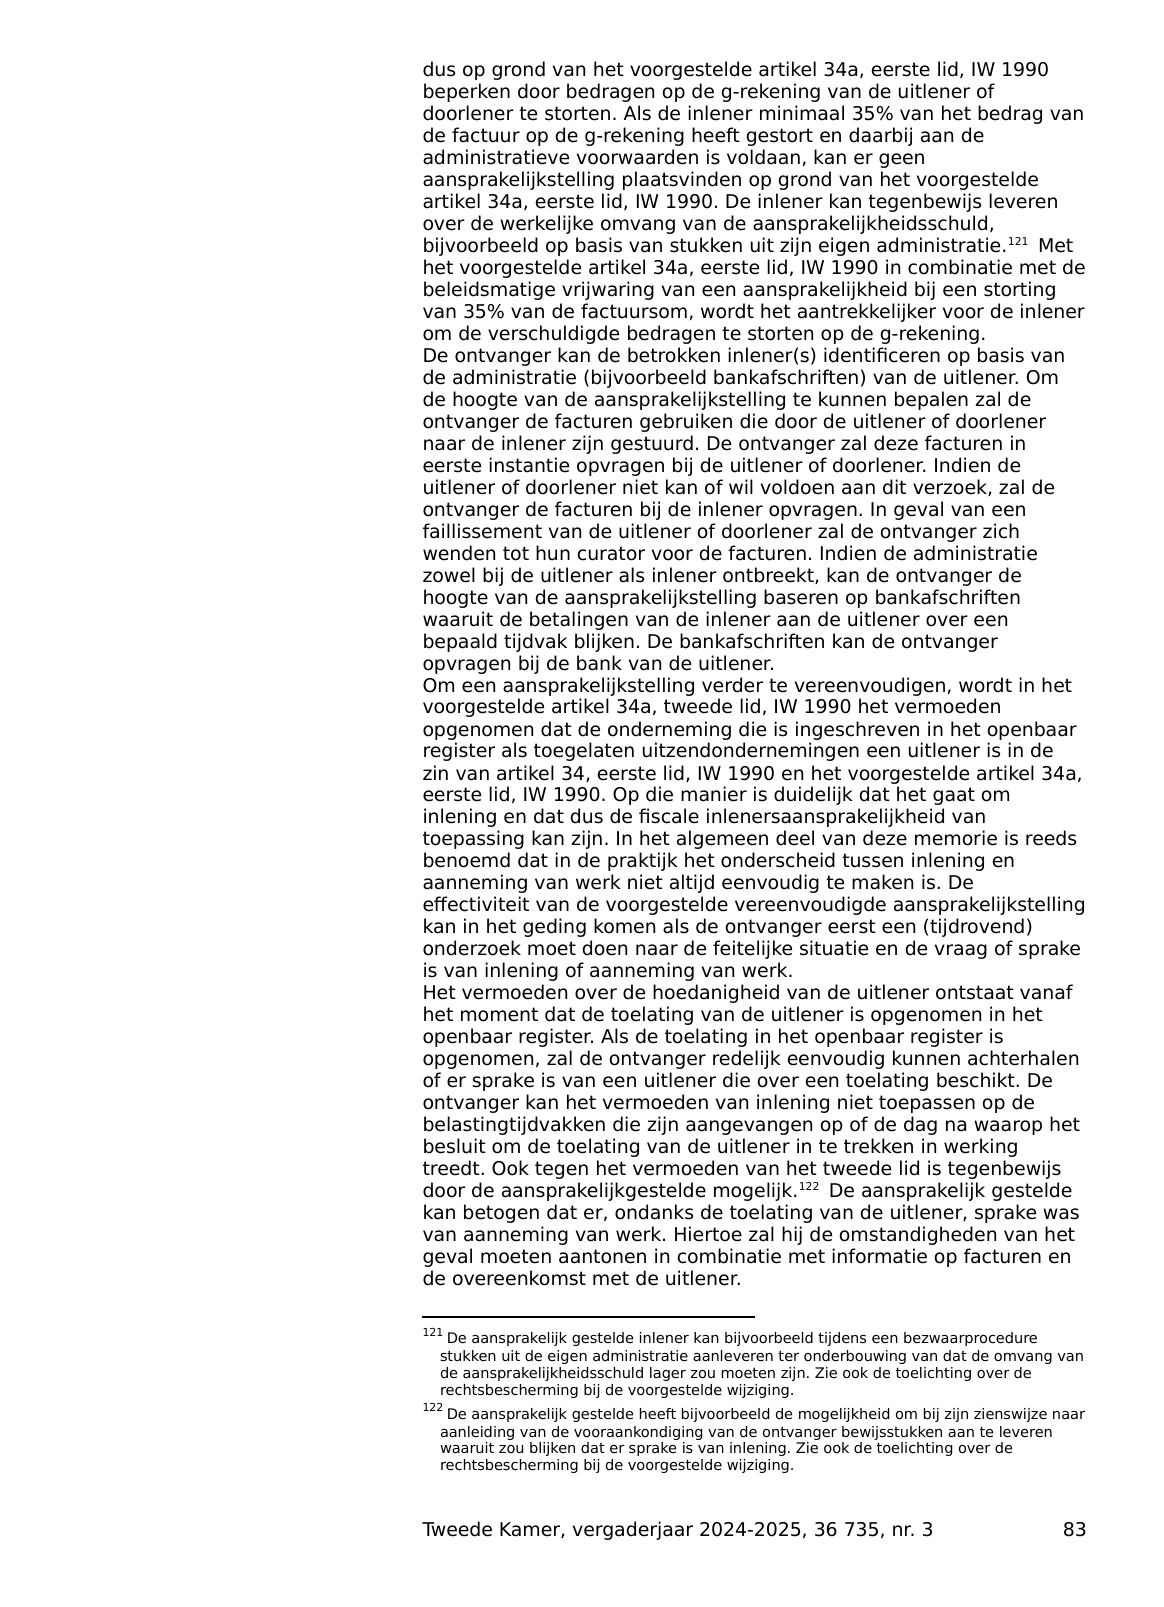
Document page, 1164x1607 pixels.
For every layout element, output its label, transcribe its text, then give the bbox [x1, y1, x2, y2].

text Het vermoeden over de hoedanigheid van de uitlener ontstaat vanaf het moment dat de toelating van de uitlener is opgenomen in het openbaar register. Als de toelating in het openbaar register is opgenomen, zal de ontvanger redelijk eenvoudig kunnen achterhalen of er sprake is van een uitlener die over een toelating beschikt. De ontvanger kan het vermoeden van inlening niet toepassen op de belastingtijdvakken die zijn aangevangen op of de dag na waarop het besluit om de toelating van de uitlener in te trekken in werking treedt. Ook tegen het vermoeden van het tweede lid is tegenbewijs door de aansprakelijkgestelde mogelijk. De aansprakelijk gestelde kan betogen dat er, ondanks de toelating van de uitlener, sprake was van aanneming van werk. Hiertoe zal hij de omstandigheden van het geval moeten aantonen in combinatie met informatie op facturen en de overeenkomst met de uitlener. [422, 982, 1087, 1290]
text Om een aansprakelijkstelling verder te vereenvoudigen, wordt in het voorgestelde artikel 34a, tweede lid, IW 1990 het vermoeden opgenomen dat de onderneming die is ingeschreven in het openbaar register als toegelaten uitzendondernemingen een uitlener is in de zin van artikel 34, eerste lid, IW 1990 en het voorgestelde artikel 34a, eerste lid, IW 1990. Op die manier is duidelijk dat het gaat om inlening en dat dus de fiscale inlenersaansprakelijkheid van toepassing kan zijn. In het algemeen deel van deze memorie is reeds benoemd dat in de praktijk het onderscheid tussen inlening en aanneming van werk niet altijd eenvoudig te maken is. De effectiviteit van de voorgestelde vereenvoudigde aansprakelijkstelling kan in het geding komen als de ontvanger eerst een (tijdrovend) onderzoek moet doen naar de feitelijke situatie en de vraag of sprake is van inlening of aanneming van werk. [422, 674, 1087, 982]
text De aansprakelijk gestelde inlener kan bijvoorbeeld tijdens een bezwaarprocedure stukken uit de eigen administratie aanleveren ter onderbouwing van dat de omvang van de aansprakelijkheidsschuld lager zou moeten zijn. Zie ook de toelichting over de rechtsbescherming bij de voorgestelde wijziging. [422, 1326, 1087, 1399]
text dus op grond van het voorgestelde artikel 34a, eerste lid, IW 1990 beperken door bedragen op de g-rekening van de uitlener of doorlener te storten. Als de inlener minimaal 35% van het bedrag van de factuur op de g-rekening heeft gestort en daarbij aan de administratieve voorwaarden is voldaan, kan er geen aansprakelijkstelling plaatsvinden op grond van het voorgestelde artikel 34a, eerste lid, IW 1990. De inlener kan tegenbewijs leveren over de werkelijke omvang van de aansprakelijkheidsschuld, bijvoorbeeld op basis van stukken uit zijn eigen administratie. Met het voorgestelde artikel 34a, eerste lid, IW 1990 in combinatie met de beleidsmatige vrijwaring van een aansprakelijkheid bij een storting van 35% van de factuursom, wordt het aantrekkelijker voor de inlener om de verschuldigde bedragen te storten op de g-rekening. [422, 59, 1087, 345]
text De ontvanger kan de betrokken inlener(s) identificeren op basis van de administratie (bijvoorbeeld bankafschriften) van de uitlener. Om de hoogte van de aansprakelijkstelling te kunnen bepalen zal de ontvanger de facturen gebruiken die door de uitlener of doorlener naar de inlener zijn gestuurd. De ontvanger zal deze facturen in eerste instantie opvragen bij de uitlener of doorlener. Indien de uitlener of doorlener niet kan of wil voldoen aan dit verzoek, zal de ontvanger de facturen bij de inlener opvragen. In geval van een faillissement van de uitlener of doorlener zal de ontvanger zich wenden tot hun curator voor de facturen. Indien de administratie zowel bij de uitlener als inlener ontbreekt, kan de ontvanger de hoogte van de aansprakelijkstelling baseren op bankafschriften waaruit de betalingen van de inlener aan de uitlener over een bepaald tijdvak blijken. De bankafschriften kan de ontvanger opvragen bij de bank van de uitlener. [422, 345, 1087, 674]
text De aansprakelijk gestelde heeft bijvoorbeeld de mogelijkheid om bij zijn zienswijze naar aanleiding van de vooraankondiging van de ontvanger bewijsstukken aan te leveren waaruit zou blijken dat er sprake is van inlening. Zie ook de toelichting over de rechtsbescherming bij de voorgestelde wijziging. [422, 1402, 1087, 1474]
